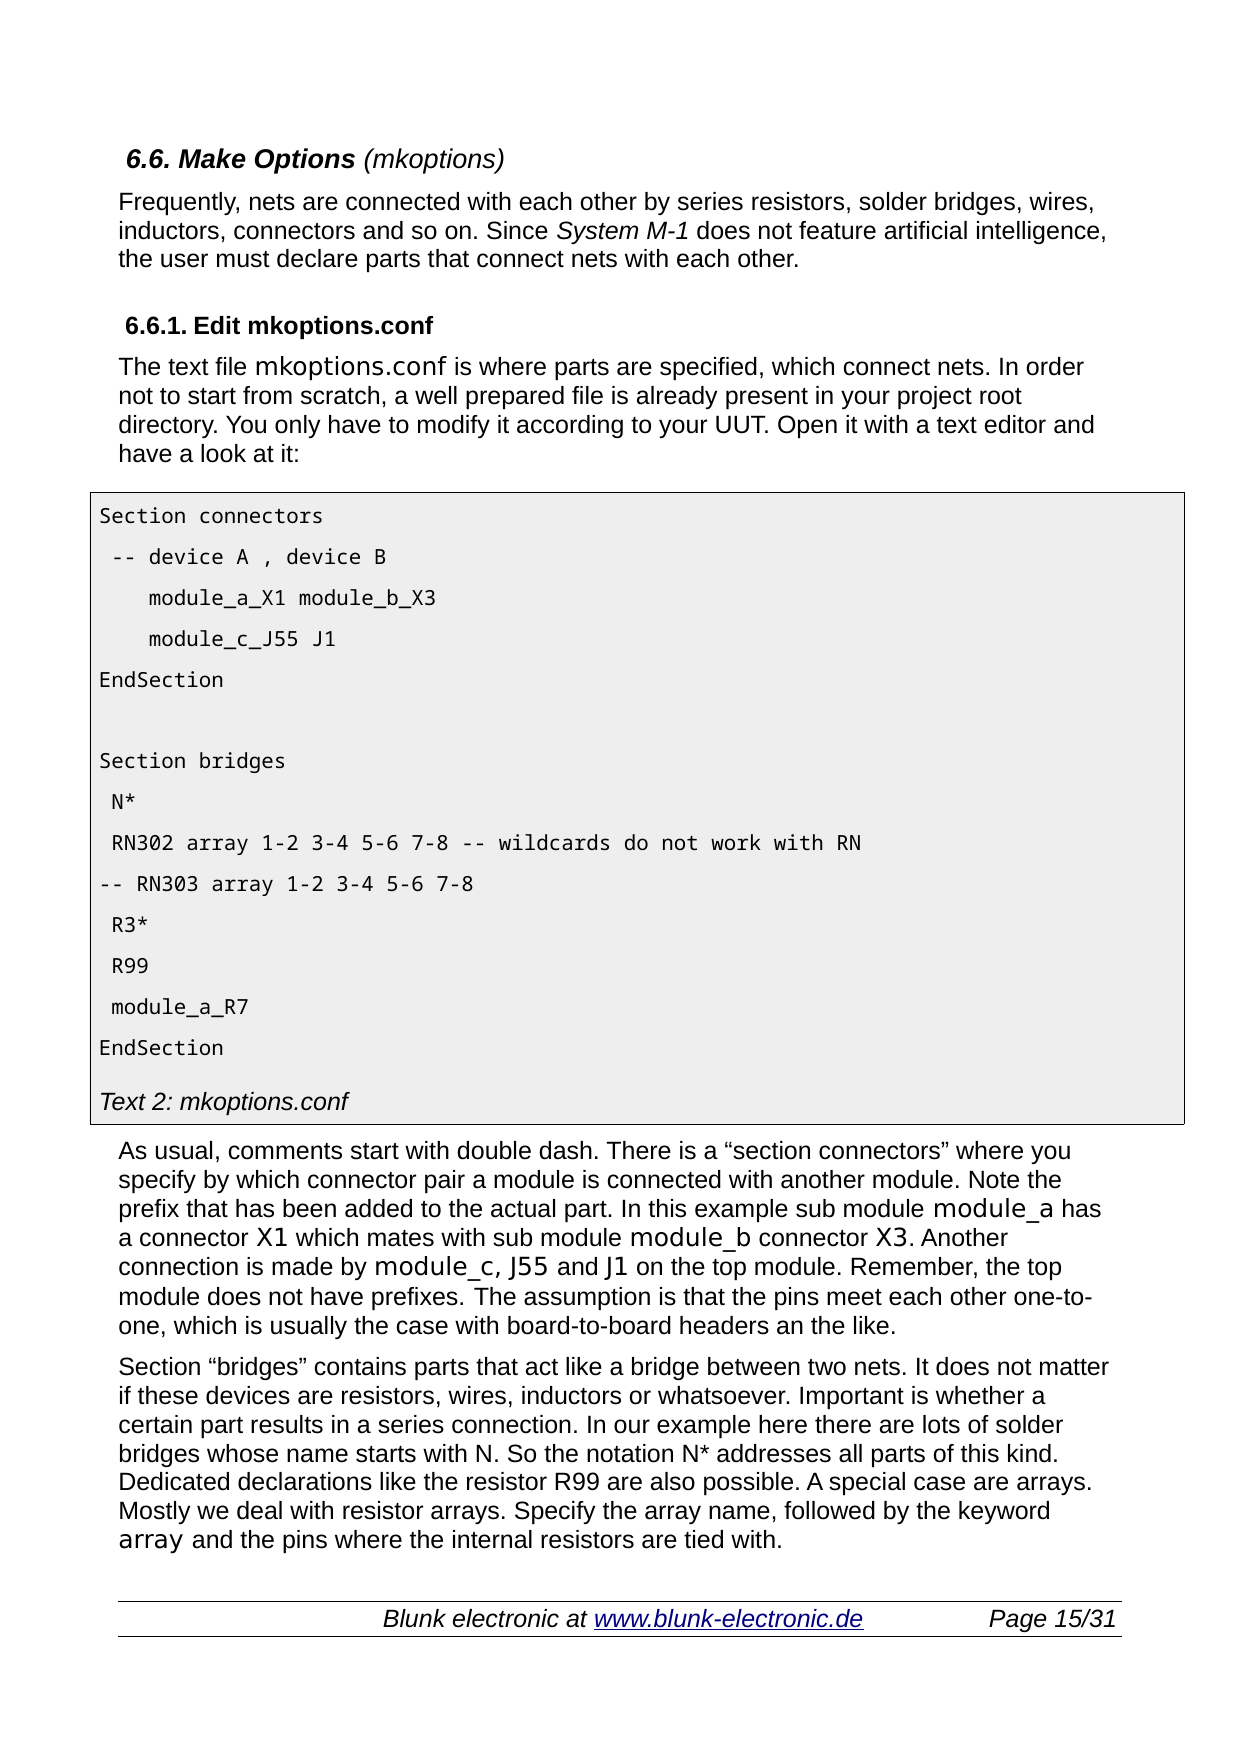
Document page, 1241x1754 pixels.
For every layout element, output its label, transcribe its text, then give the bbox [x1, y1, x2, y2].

text N* [98, 787, 1175, 816]
text R99 [98, 951, 1175, 980]
text RN302 array 1-2 3-4 5-6 7-8 -- wildcards do not work with RN [98, 828, 1175, 857]
subtitle Edit mkoptions.conf [118, 311, 1122, 339]
text Text 2: mkoptions.conf [98, 1087, 1175, 1115]
text The text file mkoptions.conf is where parts are specified, which connect nets. In order not to start from scratch, a well prepared file is already present in your project root directory. You only have to modify it according to your UUT. Open it with a text editor and have a look at it: [118, 352, 1122, 467]
text Frequently, nets are connected with each other by series resistors, solder bridges, wires, inductors, connectors and so on. Since System M-1 does not feature artificial intelligence, the user must declare parts that connect nets with each other. [118, 187, 1122, 273]
text [118, 480, 1122, 492]
subtitle Make Options (mkoptions) [118, 143, 1122, 174]
text R3* [98, 910, 1175, 939]
text Section bridges [98, 747, 1175, 775]
text -- RN303 array 1-2 3-4 5-6 7-8 [98, 869, 1175, 898]
text As usual, comments start with double dash. There is a “section connectors” where you specify by which connector pair a module is connected with another module. Note the prefix that has been added to the actual part. In this example sub module module_a has a connector X1 which mates with sub module module_b connector X3. Another connection is made by module_c, J55 and J1 on the top module. Remember, the top module does not have prefixes. The assumption is that the pins meet each other one-to-one, which is usually the case with board-to-board headers an the like. [118, 1125, 1122, 1340]
text Section “bridges” contains parts that act like a bridge between two nets. It does not matter if these devices are resistors, wires, inductors or whatsoever. Important is whether a certain part results in a series connection. In our example here there are lots of solder bridges whose name starts with N. So the notation N* addresses all parts of this kind. Dedicated declarations like the resistor R99 are also possible. A special case are arrays. Mostly we deal with resistor arrays. Specify the array name, followed by the keyword array and the pins where the internal resistors are tied with. [118, 1352, 1122, 1554]
text module_a_X1 module_b_X3 [98, 583, 1175, 611]
text Section connectors [98, 501, 1175, 529]
text EndSection [98, 1033, 1175, 1062]
text module_a_R7 [98, 992, 1175, 1021]
text module_c_J55 J1 [98, 624, 1175, 652]
text -- device A , device B [98, 542, 1175, 570]
text EndSection [98, 665, 1175, 693]
